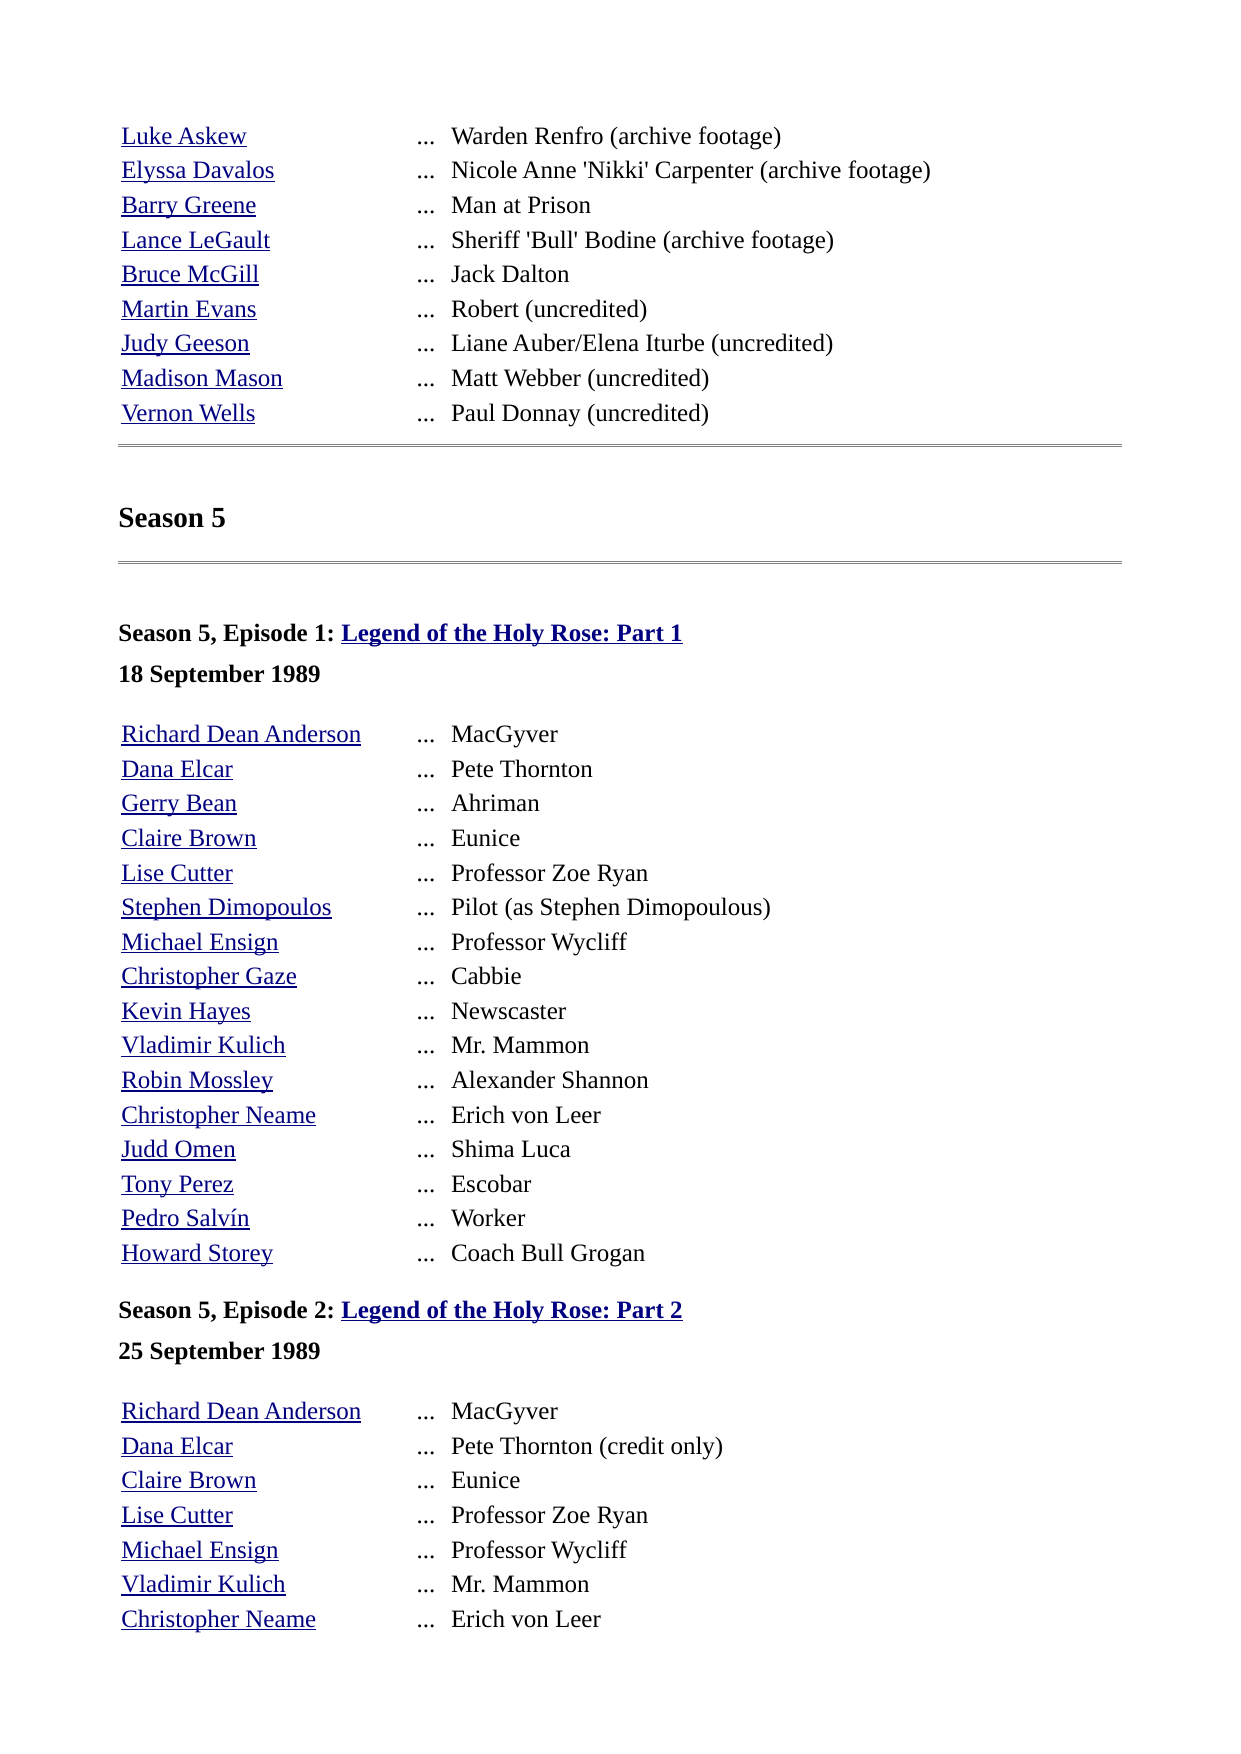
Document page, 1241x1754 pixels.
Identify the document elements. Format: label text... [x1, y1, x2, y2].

table_cell ... [414, 855, 448, 889]
table_cell ... [414, 1463, 448, 1497]
table_cell ... [414, 1062, 448, 1097]
table_cell ... [414, 1601, 448, 1636]
table_cell ... [414, 395, 448, 429]
table_cell Warden Renfro (archive footage) [448, 118, 935, 153]
table_cell ... [414, 959, 448, 993]
table_cell Christopher Gaze [118, 959, 413, 993]
table_cell ... [414, 924, 448, 958]
table_cell Pedro Salvín [118, 1201, 413, 1235]
table_cell Man at Prison [448, 187, 935, 222]
table_cell ... [414, 326, 448, 360]
table_cell ... [414, 222, 448, 256]
table_cell Professor Wycliff [448, 1532, 729, 1566]
table_cell Robin Mossley [118, 1062, 413, 1097]
table_cell ... [414, 786, 448, 820]
table_cell ... [414, 993, 448, 1028]
table_cell Stephen Dimopoulos [118, 889, 413, 924]
table_cell ... [414, 1532, 448, 1566]
table_cell ... [414, 889, 448, 924]
table_cell Escobar [448, 1166, 777, 1201]
table_cell ... [414, 1131, 448, 1166]
table_cell Pete Thornton (credit only) [448, 1428, 729, 1463]
subtitle Season 5 [118, 501, 1122, 534]
table_cell Sheriff 'Bull' Bodine (archive footage) [448, 222, 935, 256]
table_cell Liane Auber/Elena Iturbe (uncredited) [448, 326, 935, 360]
table_cell Lise Cutter [118, 855, 413, 889]
table_cell Christopher Neame [118, 1097, 413, 1131]
table_cell Vernon Wells [118, 395, 413, 429]
table_cell ... [414, 1235, 448, 1270]
table_cell Claire Brown [118, 1463, 413, 1497]
table_header MacGyver [448, 1394, 729, 1428]
table_cell Newscaster [448, 993, 777, 1028]
table_cell ... [414, 1566, 448, 1601]
table_cell Barry Greene [118, 187, 413, 222]
table_cell ... [414, 751, 448, 786]
table_cell ... [414, 1028, 448, 1062]
table_cell Claire Brown [118, 820, 413, 855]
table_cell Shima Luca [448, 1131, 777, 1166]
table_cell ... [414, 820, 448, 855]
table_cell Alexander Shannon [448, 1062, 777, 1097]
table_cell Gerry Bean [118, 786, 413, 820]
table_cell Dana Elcar [118, 751, 413, 786]
table_cell ... [414, 1097, 448, 1131]
table_cell ... [414, 1201, 448, 1235]
table_cell ... [414, 153, 448, 187]
table_header MacGyver [448, 716, 777, 751]
table_cell Michael Ensign [118, 1532, 413, 1566]
table_header Richard Dean Anderson [118, 716, 413, 751]
table_cell Martin Evans [118, 291, 413, 326]
text 25 September 1989 [118, 1336, 1122, 1393]
table_cell Madison Mason [118, 360, 413, 395]
table_cell ... [414, 291, 448, 326]
table_cell Michael Ensign [118, 924, 413, 958]
table_header ... [414, 716, 448, 751]
table_cell Vladimir Kulich [118, 1566, 413, 1601]
table_cell Coach Bull Grogan [448, 1235, 777, 1270]
table_cell Kevin Hayes [118, 993, 413, 1028]
table_cell Pilot (as Stephen Dimopoulous) [448, 889, 777, 924]
table_cell Erich von Leer [448, 1601, 729, 1636]
table_cell Eunice [448, 1463, 729, 1497]
table_cell Luke Askew [118, 118, 413, 153]
table_cell Christopher Neame [118, 1601, 413, 1636]
table_cell Elyssa Davalos [118, 153, 413, 187]
table_cell ... [414, 1428, 448, 1463]
table_cell Matt Webber (uncredited) [448, 360, 935, 395]
table_cell ... [414, 1497, 448, 1532]
table_cell ... [414, 118, 448, 153]
table_cell Worker [448, 1201, 777, 1235]
subtitle Season 5, Episode 2: Legend of the Holy Rose: Part 2 [118, 1295, 1122, 1323]
table_cell Ahriman [448, 786, 777, 820]
table_cell Bruce McGill [118, 256, 413, 291]
table_cell Lise Cutter [118, 1497, 413, 1532]
table_cell Howard Storey [118, 1235, 413, 1270]
table_cell Pete Thornton [448, 751, 777, 786]
table_header ... [414, 1394, 448, 1428]
table_cell ... [414, 360, 448, 395]
table_cell Erich von Leer [448, 1097, 777, 1131]
subtitle Season 5, Episode 1: Legend of the Holy Rose: Part 1 [118, 618, 1122, 646]
table_cell Eunice [448, 820, 777, 855]
table_cell Jack Dalton [448, 256, 935, 291]
table_cell Judy Geeson [118, 326, 413, 360]
table_cell Professor Wycliff [448, 924, 777, 958]
text 18 September 1989 [118, 659, 1122, 716]
table_cell Mr. Mammon [448, 1028, 777, 1062]
table_header Richard Dean Anderson [118, 1394, 413, 1428]
table_cell Mr. Mammon [448, 1566, 729, 1601]
table_cell Robert (uncredited) [448, 291, 935, 326]
table_cell Tony Perez [118, 1166, 413, 1201]
table_cell Professor Zoe Ryan [448, 855, 777, 889]
table_cell Professor Zoe Ryan [448, 1497, 729, 1532]
table_cell Dana Elcar [118, 1428, 413, 1463]
table_cell ... [414, 1166, 448, 1201]
table_cell Lance LeGault [118, 222, 413, 256]
table_cell Judd Omen [118, 1131, 413, 1166]
table_cell Cabbie [448, 959, 777, 993]
table_cell Vladimir Kulich [118, 1028, 413, 1062]
table_cell Paul Donnay (uncredited) [448, 395, 935, 429]
table_cell ... [414, 187, 448, 222]
table_cell ... [414, 256, 448, 291]
table_cell Nicole Anne 'Nikki' Carpenter (archive footage) [448, 153, 935, 187]
